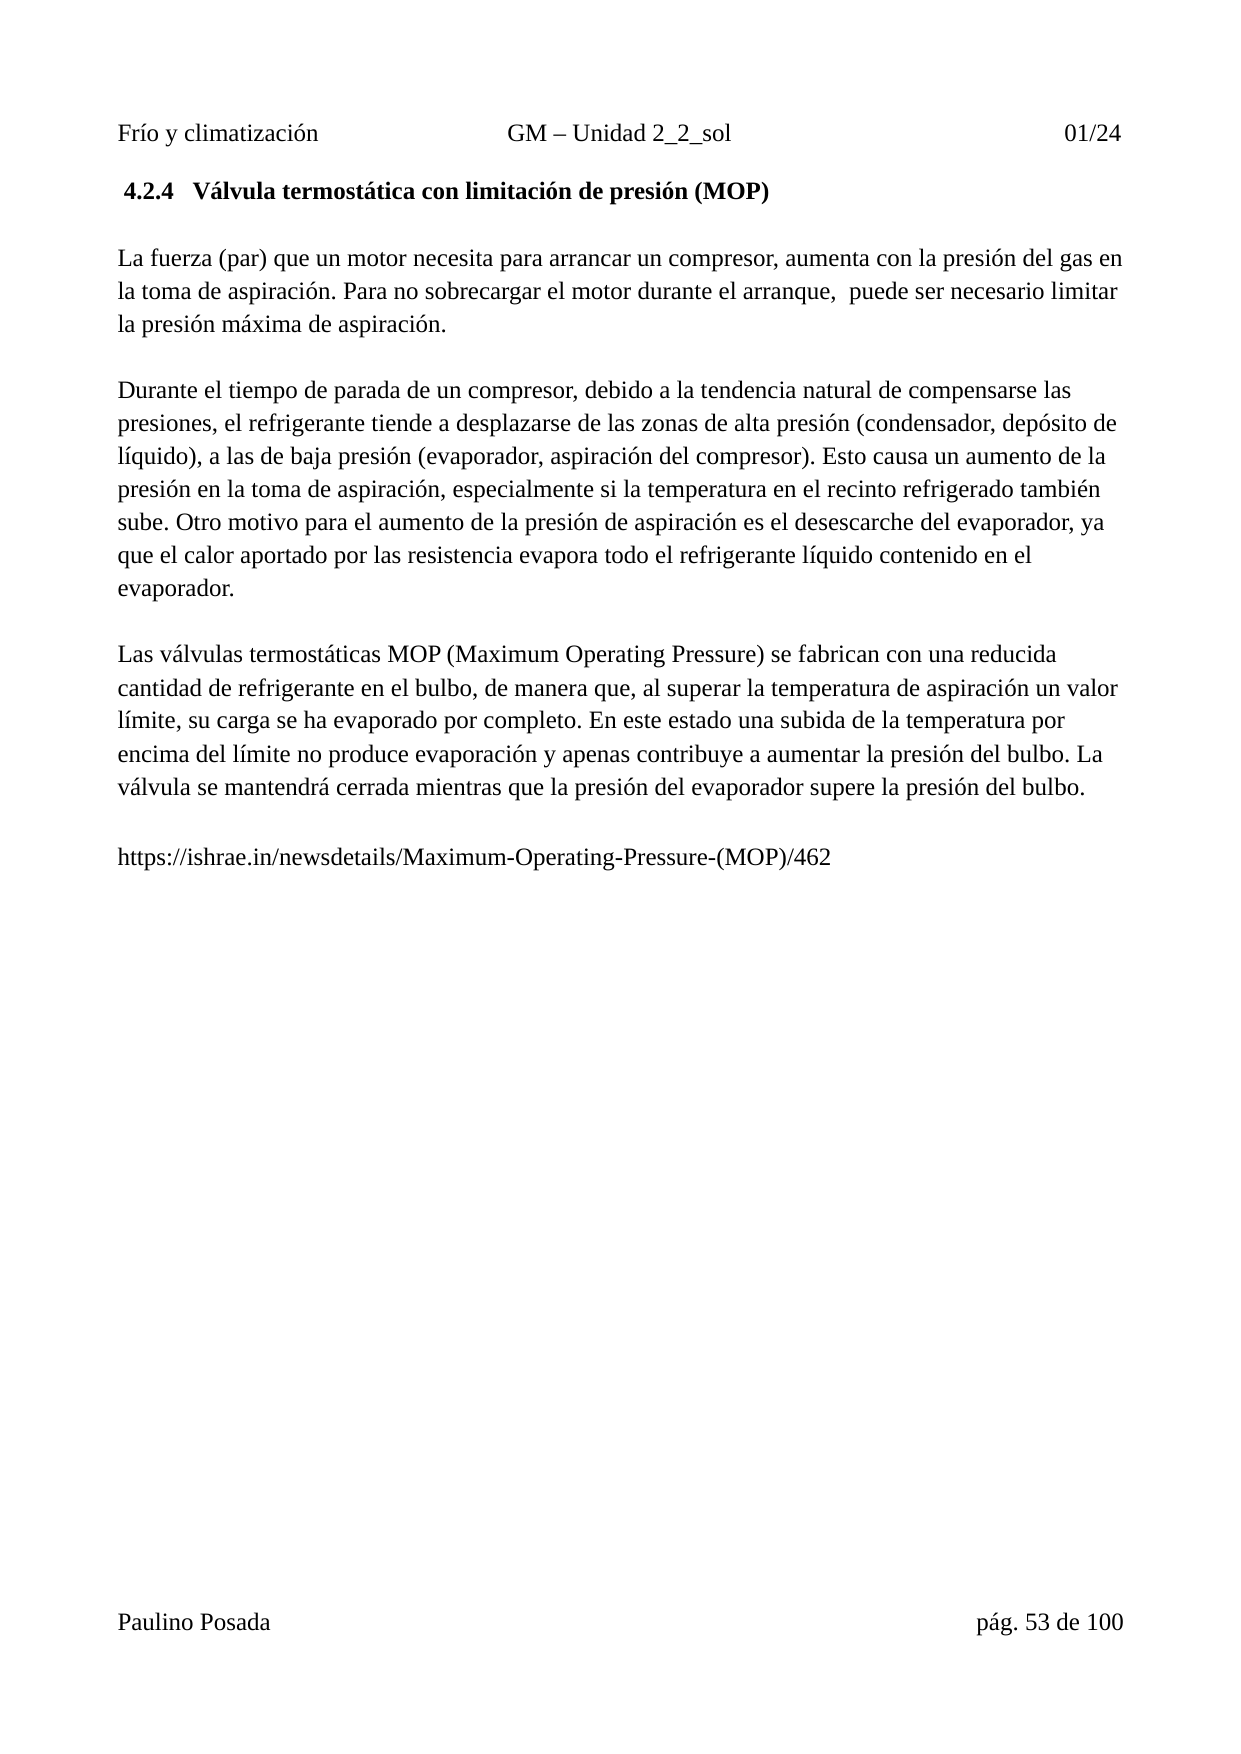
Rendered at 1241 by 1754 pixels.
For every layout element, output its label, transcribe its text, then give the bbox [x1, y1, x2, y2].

text Las válvulas termostáticas MOP (Maximum Operating Pressure) se fabrican con una reducida cantidad de refrigerante en el bulbo, de manera que, al superar la temperatura de aspiración un valor límite, su carga se ha evaporado por completo. En este estado una subida de la temperatura por encima del límite no produce evaporación y apenas contribuye a aumentar la presión del bulbo. La válvula se mantendrá cerrada mientras que la presión del evaporador supere la presión del bulbo. [117, 639, 1123, 800]
text Durante el tiempo de parada de un compresor, debido a la tendencia natural de compensarse las presiones, el refrigerante tiende a desplazarse de las zonas de alta presión (condensador, depósito de líquido), a las de baja presión (evaporador, aspiración del compresor). Esto causa un aumento de la presión en la toma de aspiración, especialmente si la temperatura en el recinto refrigerado también sube. Otro motivo para el aumento de la presión de aspiración es el desescarche del evaporador, ya que el calor aportado por las resistencia evapora todo el refrigerante líquido contenido en el evaporador. [117, 375, 1123, 602]
text https://ishrae.in/newsdetails/Maximum-Operating-Pressure-(MOP)/462 [117, 842, 1123, 871]
text La fuerza (par) que un motor necesita para arrancar un compresor, aumenta con la presión del gas en la toma de aspiración. Para no sobrecargar el motor durante el arranque, puede ser necesario limitar la presión máxima de aspiración. [117, 243, 1123, 337]
subtitle Válvula termostática con limitación de presión (MOP) [117, 176, 1123, 205]
